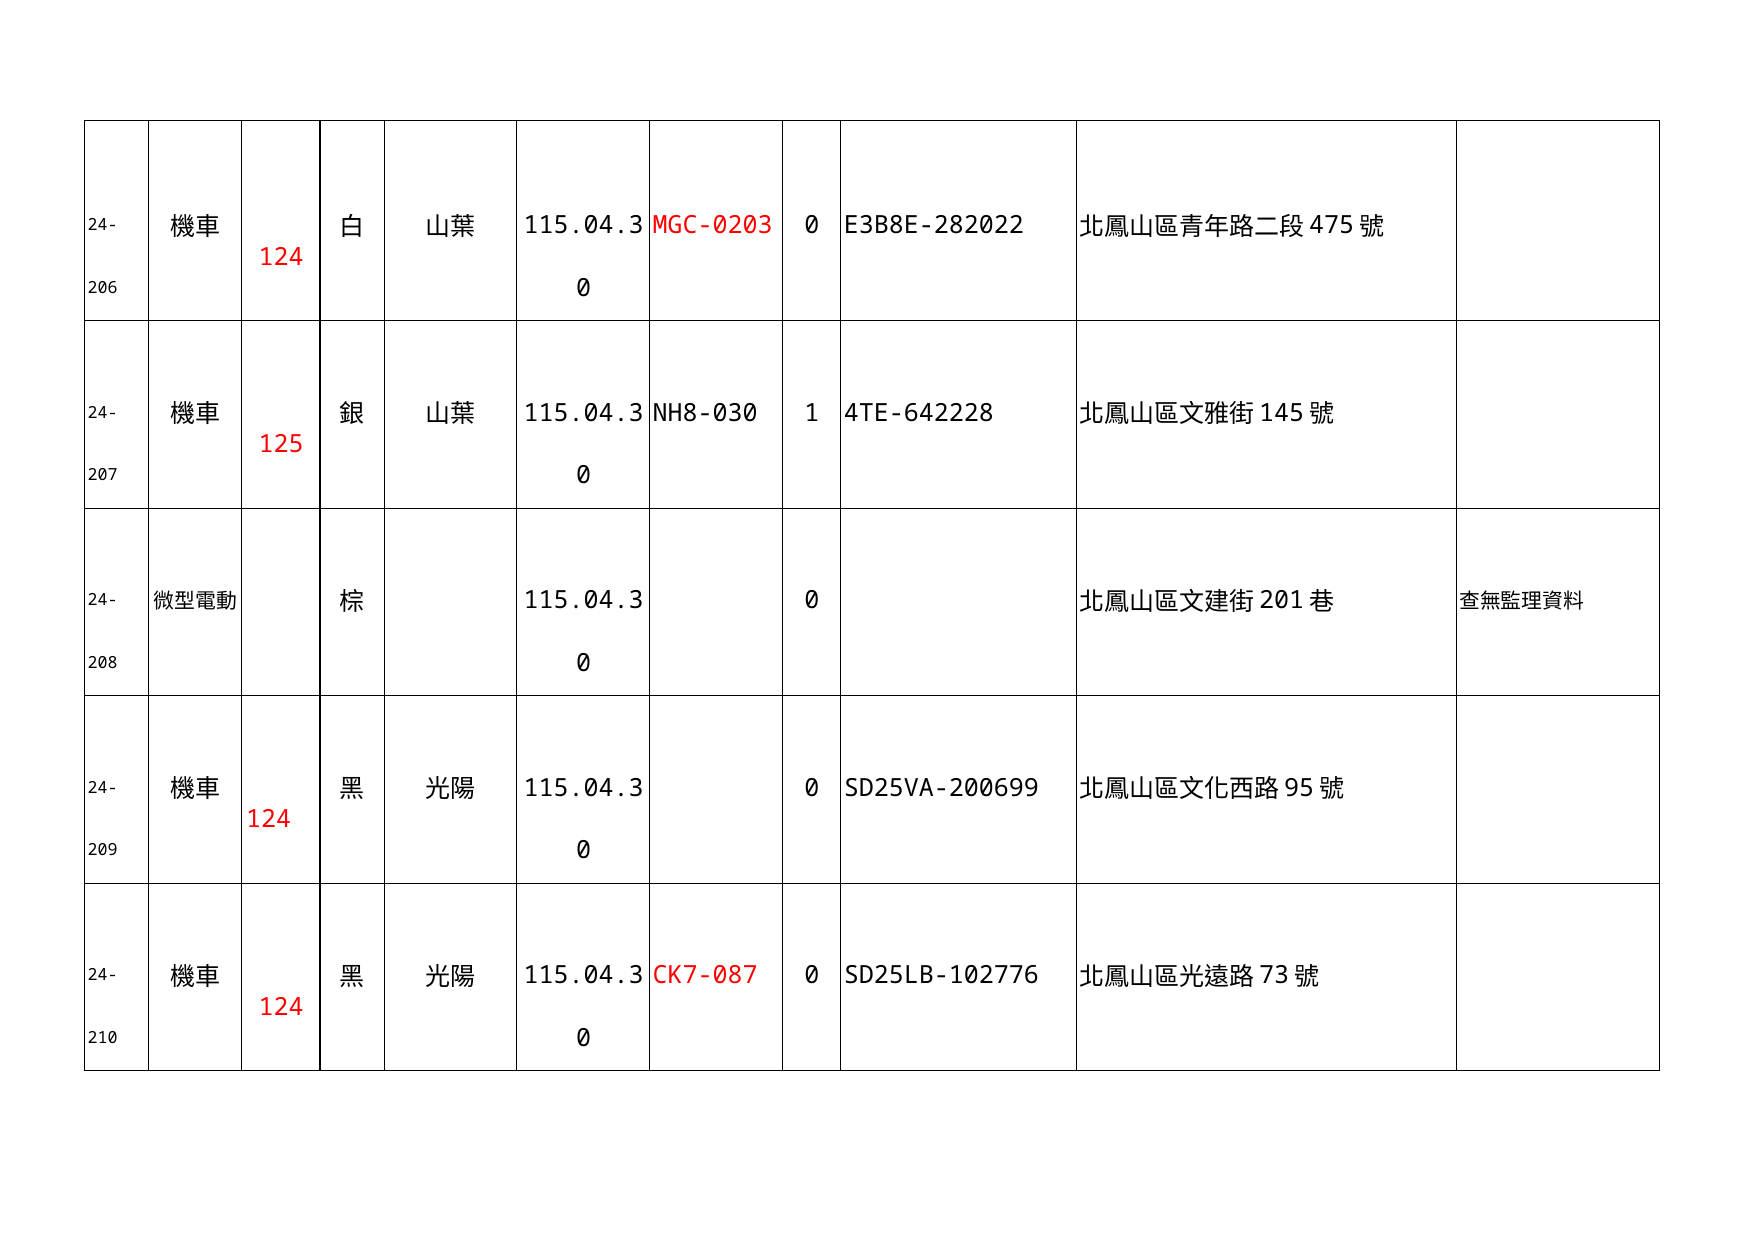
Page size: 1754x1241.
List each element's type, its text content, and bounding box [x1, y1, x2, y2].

table_cell 機車 [149, 121, 241, 320]
table_cell 山葉 [385, 121, 516, 320]
table_cell 124 [242, 696, 319, 883]
table_cell 124 [242, 884, 319, 1070]
table_cell 機車 [149, 696, 241, 883]
table_cell MGC-0203 [650, 121, 782, 320]
table_cell [1457, 321, 1659, 508]
table_cell 124 [242, 121, 319, 320]
table_cell 0 [783, 696, 840, 883]
table_cell 查無監理資料 [1457, 509, 1659, 695]
table_cell E3B8E-282022 [841, 121, 1076, 320]
table_cell 北鳳山區青年路二段475號 [1077, 121, 1456, 320]
table_cell 0 [783, 121, 840, 320]
table_cell 115.04.30 [517, 696, 649, 883]
table_cell [385, 509, 516, 695]
table_cell 微型電動 [149, 509, 241, 695]
table_cell 北鳳山區光遠路73號 [1077, 884, 1456, 1070]
table_cell 機車 [149, 884, 241, 1070]
table_cell [841, 509, 1076, 695]
table_cell [650, 696, 782, 883]
table_cell 北鳳山區文化西路95號 [1077, 696, 1456, 883]
table_cell 125 [242, 321, 319, 508]
table_cell 山葉 [385, 321, 516, 508]
table_cell 115.04.30 [517, 884, 649, 1070]
table_cell 24-208 [85, 509, 148, 695]
table_cell 24-206 [85, 121, 148, 320]
table_cell 0 [783, 884, 840, 1070]
table_cell 24-207 [85, 321, 148, 508]
table_cell 115.04.30 [517, 121, 649, 320]
table_cell [1457, 884, 1659, 1070]
table_cell 北鳳山區文建街201巷 [1077, 509, 1456, 695]
table_cell 1 [783, 321, 840, 508]
table_cell 24-210 [85, 884, 148, 1070]
table_cell NH8-030 [650, 321, 782, 508]
table_cell 115.04.30 [517, 509, 649, 695]
table_cell 黑 [321, 884, 384, 1070]
table_cell CK7-087 [650, 884, 782, 1070]
table_cell 銀 [321, 321, 384, 508]
table_cell 115.04.30 [517, 321, 649, 508]
table_cell SD25LB-102776 [841, 884, 1076, 1070]
table_cell 棕 [321, 509, 384, 695]
table_cell 光陽 [385, 884, 516, 1070]
table_cell 黑 [321, 696, 384, 883]
table_cell [242, 509, 319, 695]
table_cell 0 [783, 509, 840, 695]
table_cell [1457, 696, 1659, 883]
table_cell 北鳳山區文雅街145號 [1077, 321, 1456, 508]
table_cell 4TE-642228 [841, 321, 1076, 508]
table_cell 白 [321, 121, 384, 320]
table_cell 機車 [149, 321, 241, 508]
table_cell SD25VA-200699 [841, 696, 1076, 883]
table_cell [1457, 121, 1659, 320]
table_cell [650, 509, 782, 695]
table_cell 24-209 [85, 696, 148, 883]
table_cell 光陽 [385, 696, 516, 883]
